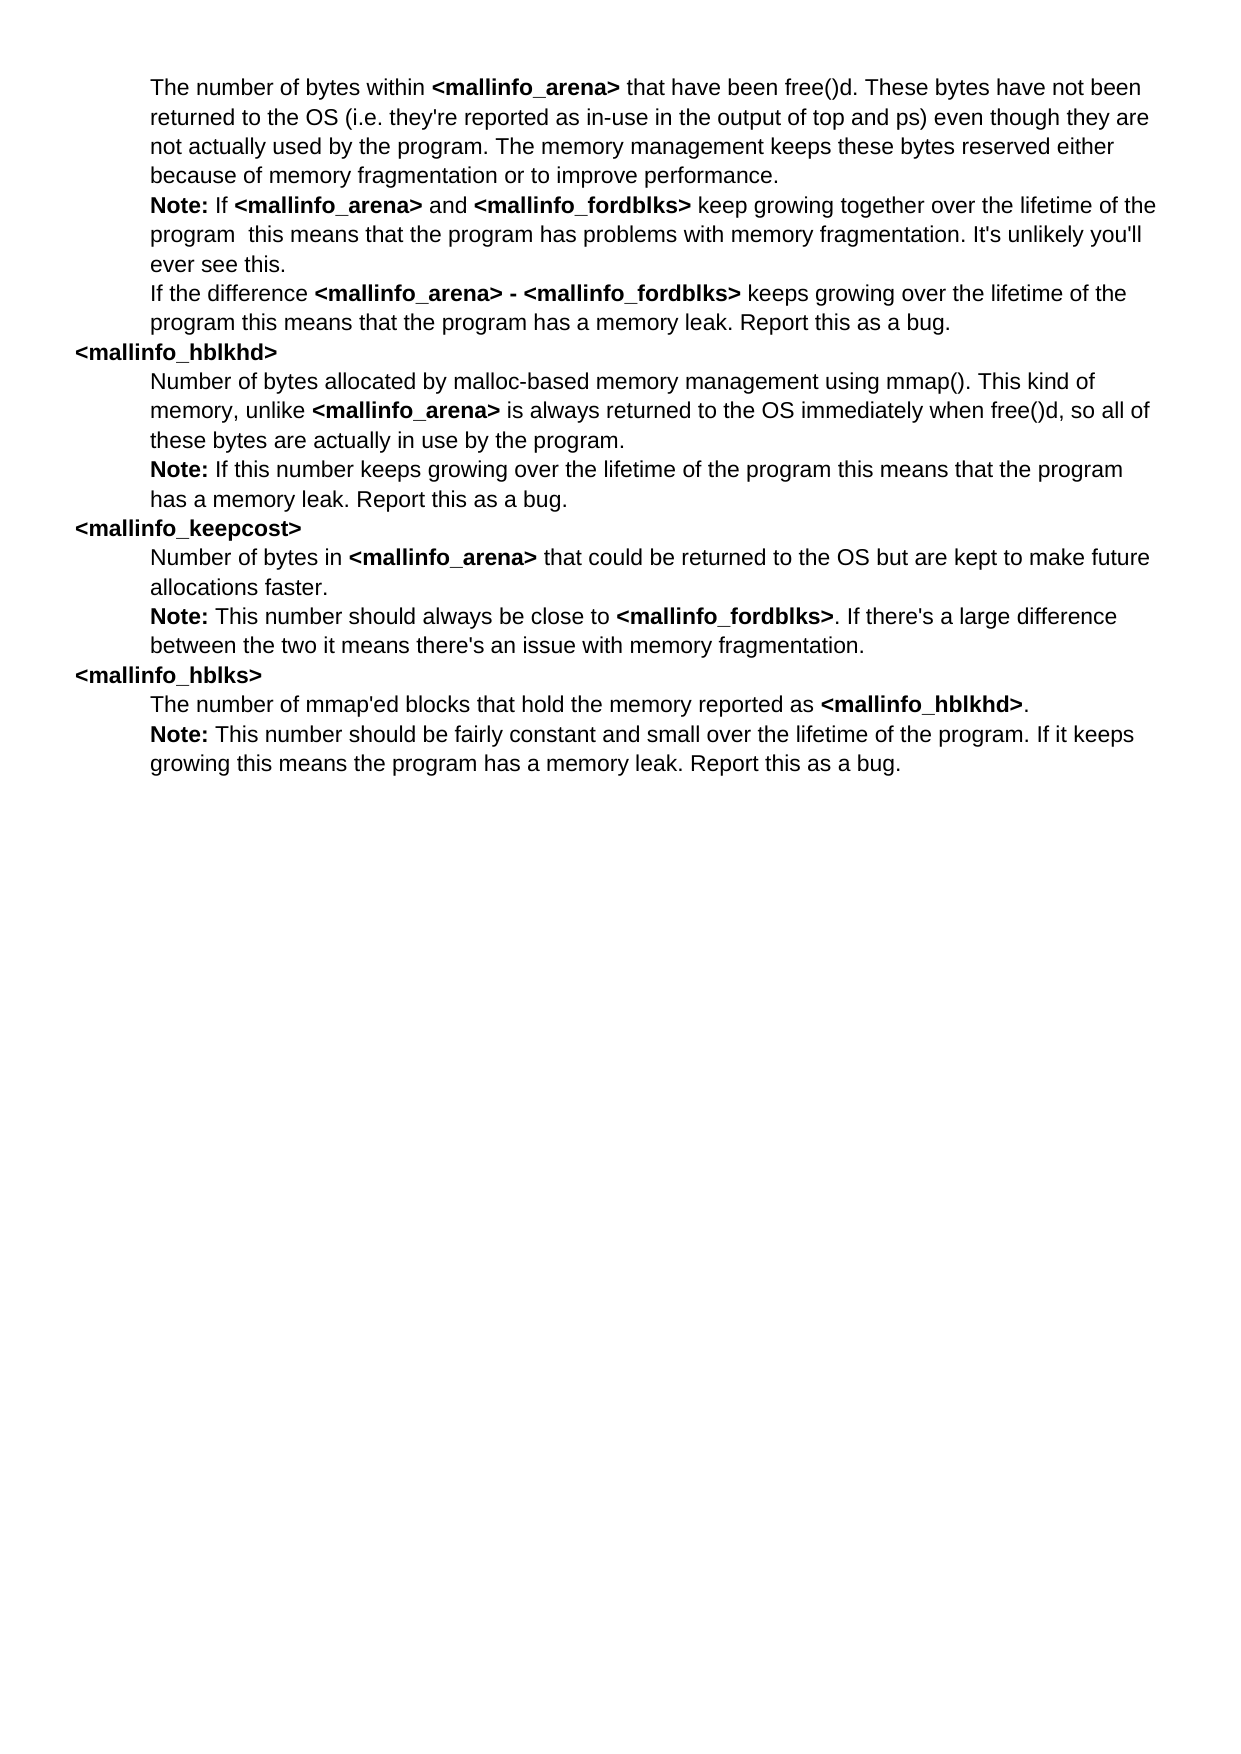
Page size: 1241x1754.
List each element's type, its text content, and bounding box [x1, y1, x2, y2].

text Note: This number should always be close to <mallinfo_fordblks>. If there's a large difference between the two it means there's an issue with memory fragmentation. [150, 604, 1165, 659]
text Note: If <mallinfo_arena> and <mallinfo_fordblks> keep growing together over the lifetime of the program this means that the program has problems with memory fragmentation. It's unlikely you'll ever see this. [150, 192, 1165, 277]
text Number of bytes in <mallinfo_arena> that could be returned to the OS but are kept to make future allocations faster. [150, 545, 1165, 600]
text If the difference <mallinfo_arena> - <mallinfo_fordblks> keeps growing over the lifetime of the program this means that the program has a memory leak. Report this as a bug. [150, 281, 1165, 336]
text <mallinfo_keepcost> [75, 516, 1165, 541]
text <mallinfo_hblkhd> [75, 339, 1165, 365]
text Note: This number should be fairly constant and small over the lifetime of the program. If it keeps growing this means the program has a memory leak. Report this as a bug. [150, 721, 1165, 776]
text <mallinfo_hblks> [75, 662, 1165, 688]
text Number of bytes allocated by malloc-based memory management using mmap(). This kind of memory, unlike <mallinfo_arena> is always returned to the OS immediately when free()d, so all of these bytes are actually in use by the program. [150, 369, 1165, 453]
text Note: If this number keeps growing over the lifetime of the program this means that the program has a memory leak. Report this as a bug. [150, 457, 1165, 512]
text The number of mmap'ed blocks that hold the memory reported as <mallinfo_hblkhd>. [150, 692, 1165, 717]
text The number of bytes within <mallinfo_arena> that have been free()d. These bytes have not been returned to the OS (i.e. they're reported as in-use in the output of top and ps) even though they are not actually used by the program. The memory management keeps these bytes reserved either because of memory fragmentation or to improve performance. [150, 75, 1165, 189]
